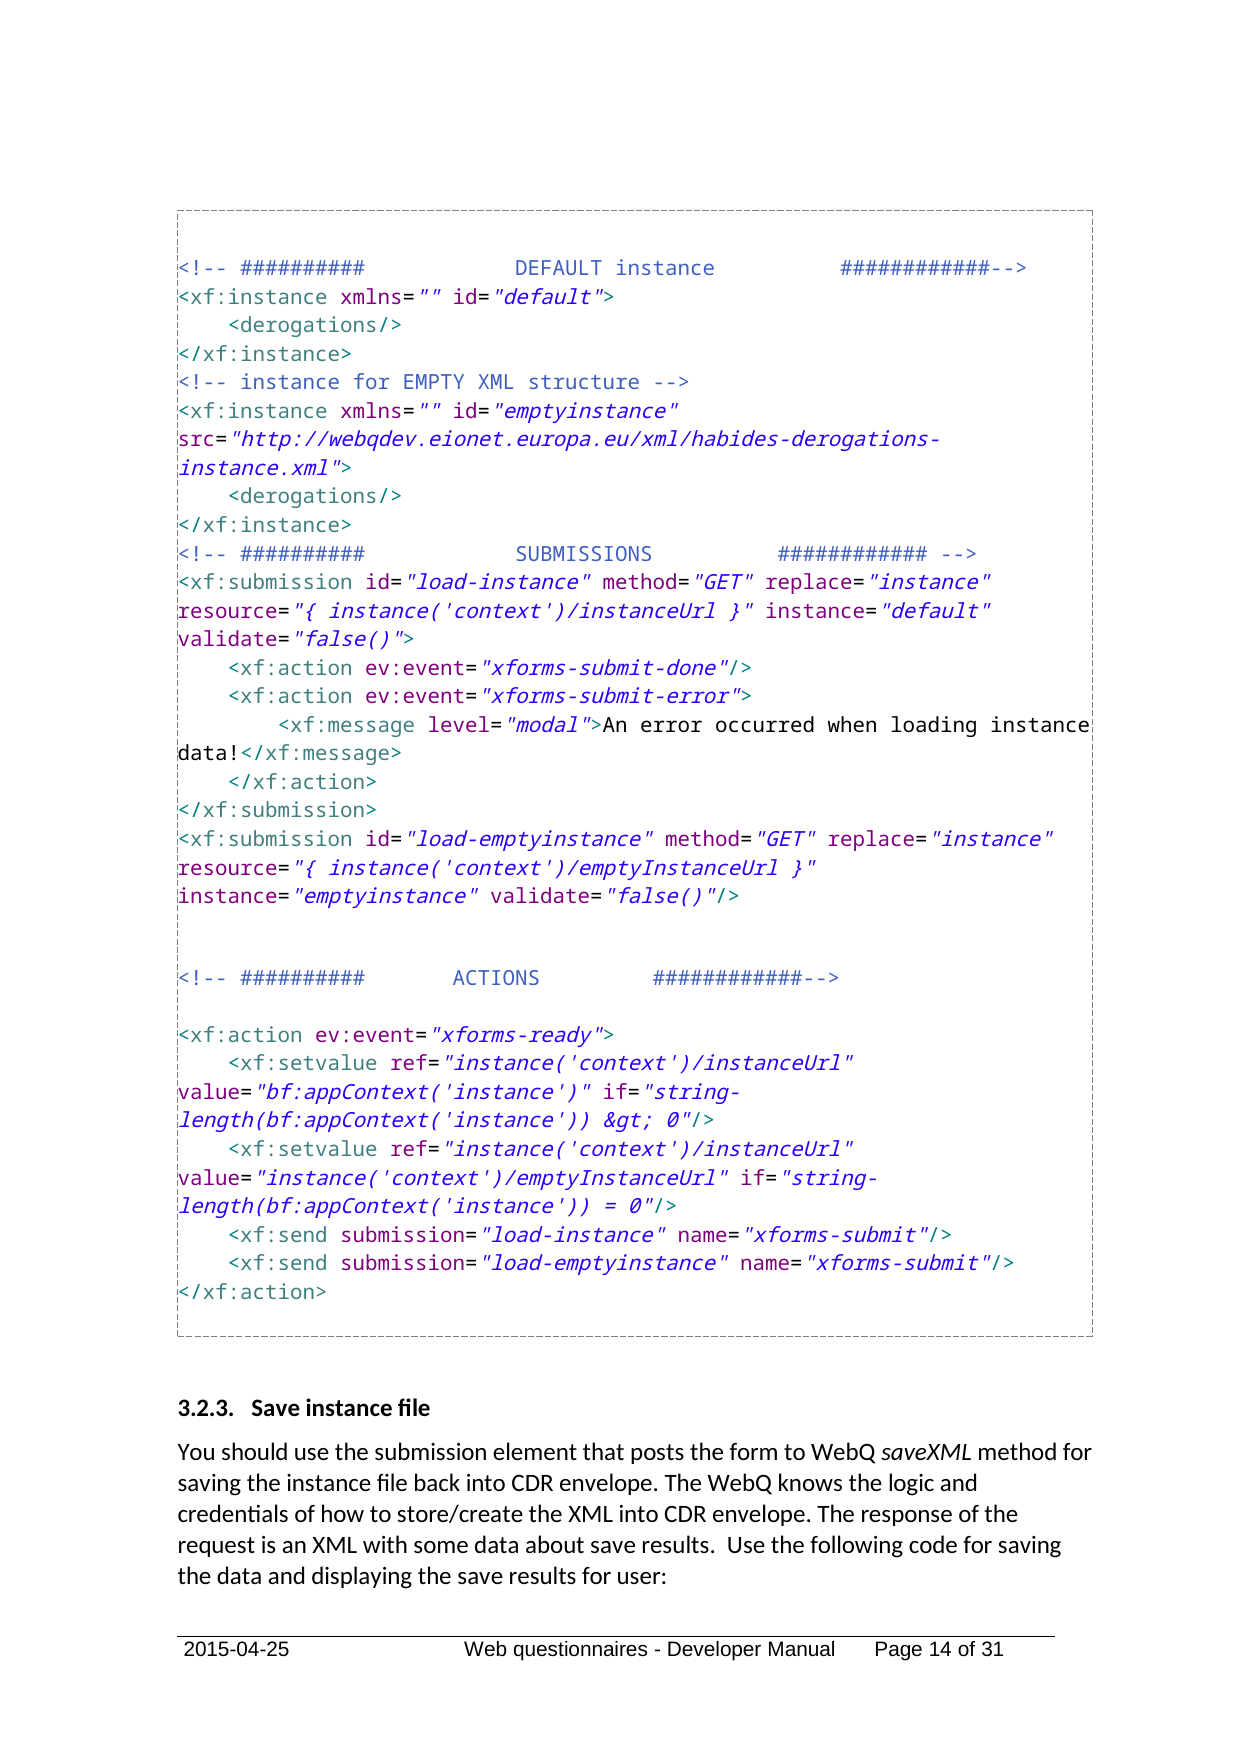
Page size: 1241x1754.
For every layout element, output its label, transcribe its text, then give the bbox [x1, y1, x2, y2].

text <!-- instance for EMPTY XML structure --> [177, 367, 1092, 396]
text <xf:send submission="load-instance" name="xforms-submit"/> [177, 1219, 1092, 1248]
text <xf:setvalue ref="instance('context')/instanceUrl" value="bf:appContext('instance')" if="string-length(bf:appContext('instance')) &gt; 0"/> [177, 1048, 1092, 1134]
text <xf:action ev:event="xforms-submit-done"/> [177, 653, 1092, 681]
text <xf:message level="modal">An error occurred when loading instance data!</xf:message> [177, 710, 1092, 767]
text <xf:action ev:event="xforms-submit-error"> [177, 681, 1092, 710]
text <!-- ########## DEFAULT instance ############--> [177, 253, 1092, 282]
text <derogations/> [177, 481, 1092, 510]
text <xf:send submission="load-emptyinstance" name="xforms-submit"/> [177, 1248, 1092, 1277]
text </xf:submission> [177, 795, 1092, 824]
text <xf:instance xmlns="" id="default"> [177, 282, 1092, 310]
text You should use the submission element that posts the form to WebQ saveXML method for saving the instance file back into CDR envelope. The WebQ knows the logic and credentials of how to store/create the XML into CDR envelope. The response of the request is an XML with some data about save results. Use the following code for saving the data and displaying the save results for user: [177, 1436, 1092, 1591]
text <xf:action ev:event="xforms-ready"> [177, 1020, 1092, 1048]
text <!-- ########## SUBMISSIONS ############ --> [177, 538, 1092, 567]
text <xf:submission id="load-instance" method="GET" replace="instance" resource="{ instance('context')/instanceUrl }" instance="default" validate="false()"> [177, 567, 1092, 653]
text <xf:instance xmlns="" id="emptyinstance" src="http://webqdev.eionet.europa.eu/xml/habides-derogations-instance.xml"> [177, 396, 1092, 481]
text <xf:setvalue ref="instance('context')/instanceUrl" value="instance('context')/emptyInstanceUrl" if="string-length(bf:appContext('instance')) = 0"/> [177, 1134, 1092, 1219]
text </xf:action> [177, 1277, 1092, 1305]
text <xf:submission id="load-emptyinstance" method="GET" replace="instance" resource="{ instance('context')/emptyInstanceUrl }" instance="emptyinstance" validate="false()"/> [177, 824, 1092, 909]
text </xf:instance> [177, 339, 1092, 367]
text </xf:action> [177, 767, 1092, 795]
text </xf:instance> [177, 510, 1092, 538]
text <!-- ########## ACTIONS ############--> [177, 963, 1092, 991]
subtitle Save instance file [177, 1392, 1092, 1423]
text <derogations/> [177, 310, 1092, 339]
